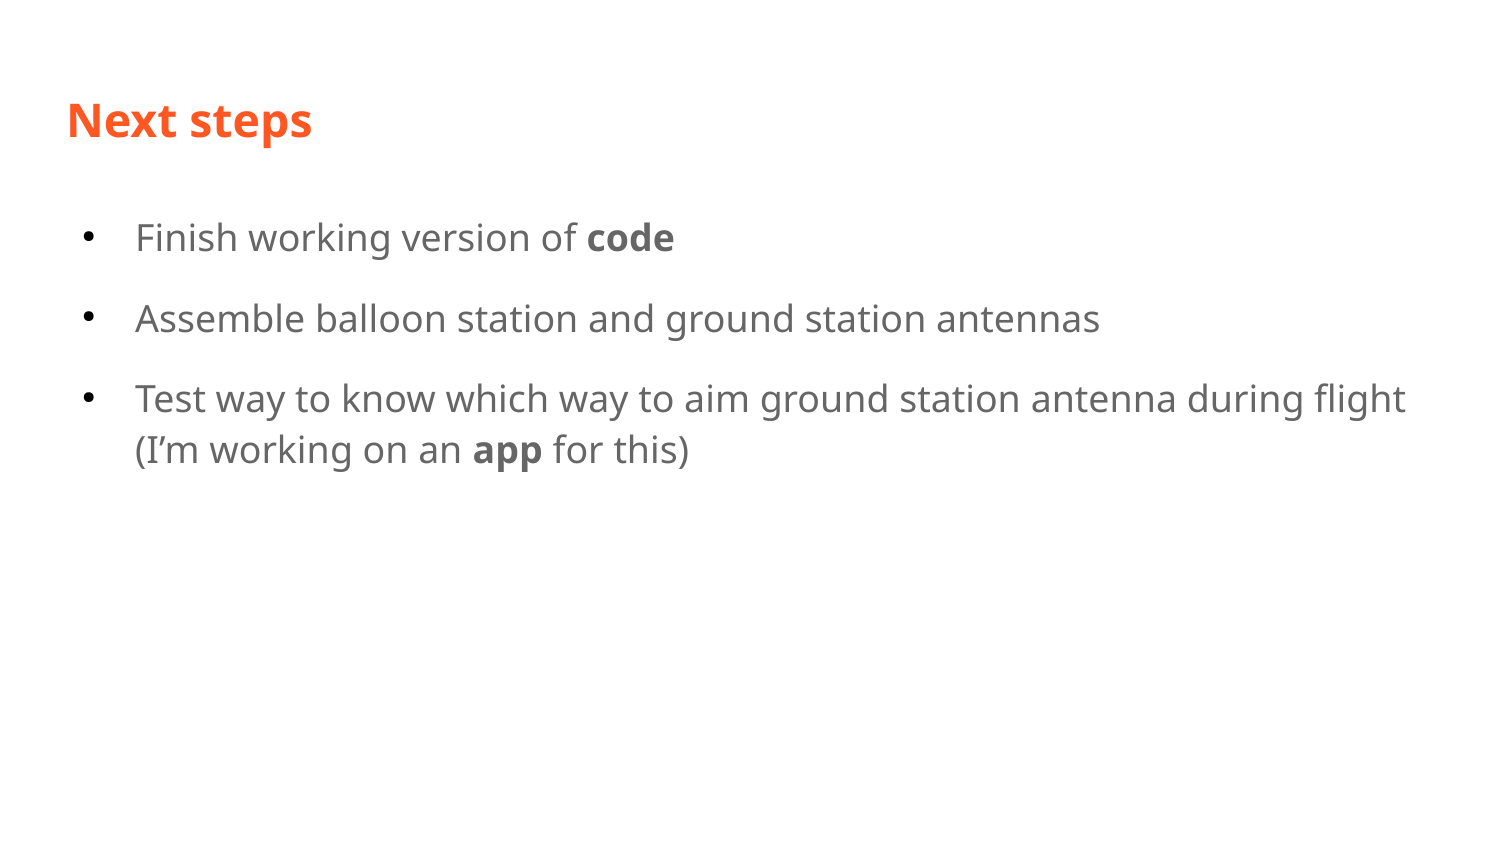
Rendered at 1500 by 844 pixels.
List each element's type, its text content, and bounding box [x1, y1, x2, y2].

list Finish working version of code Assemble balloon station and ground station antennas Test way to know which way to aim ground station antenna during flight (I’m working on an app for this) [49, 189, 1447, 750]
title Next steps [51, 72, 1449, 167]
